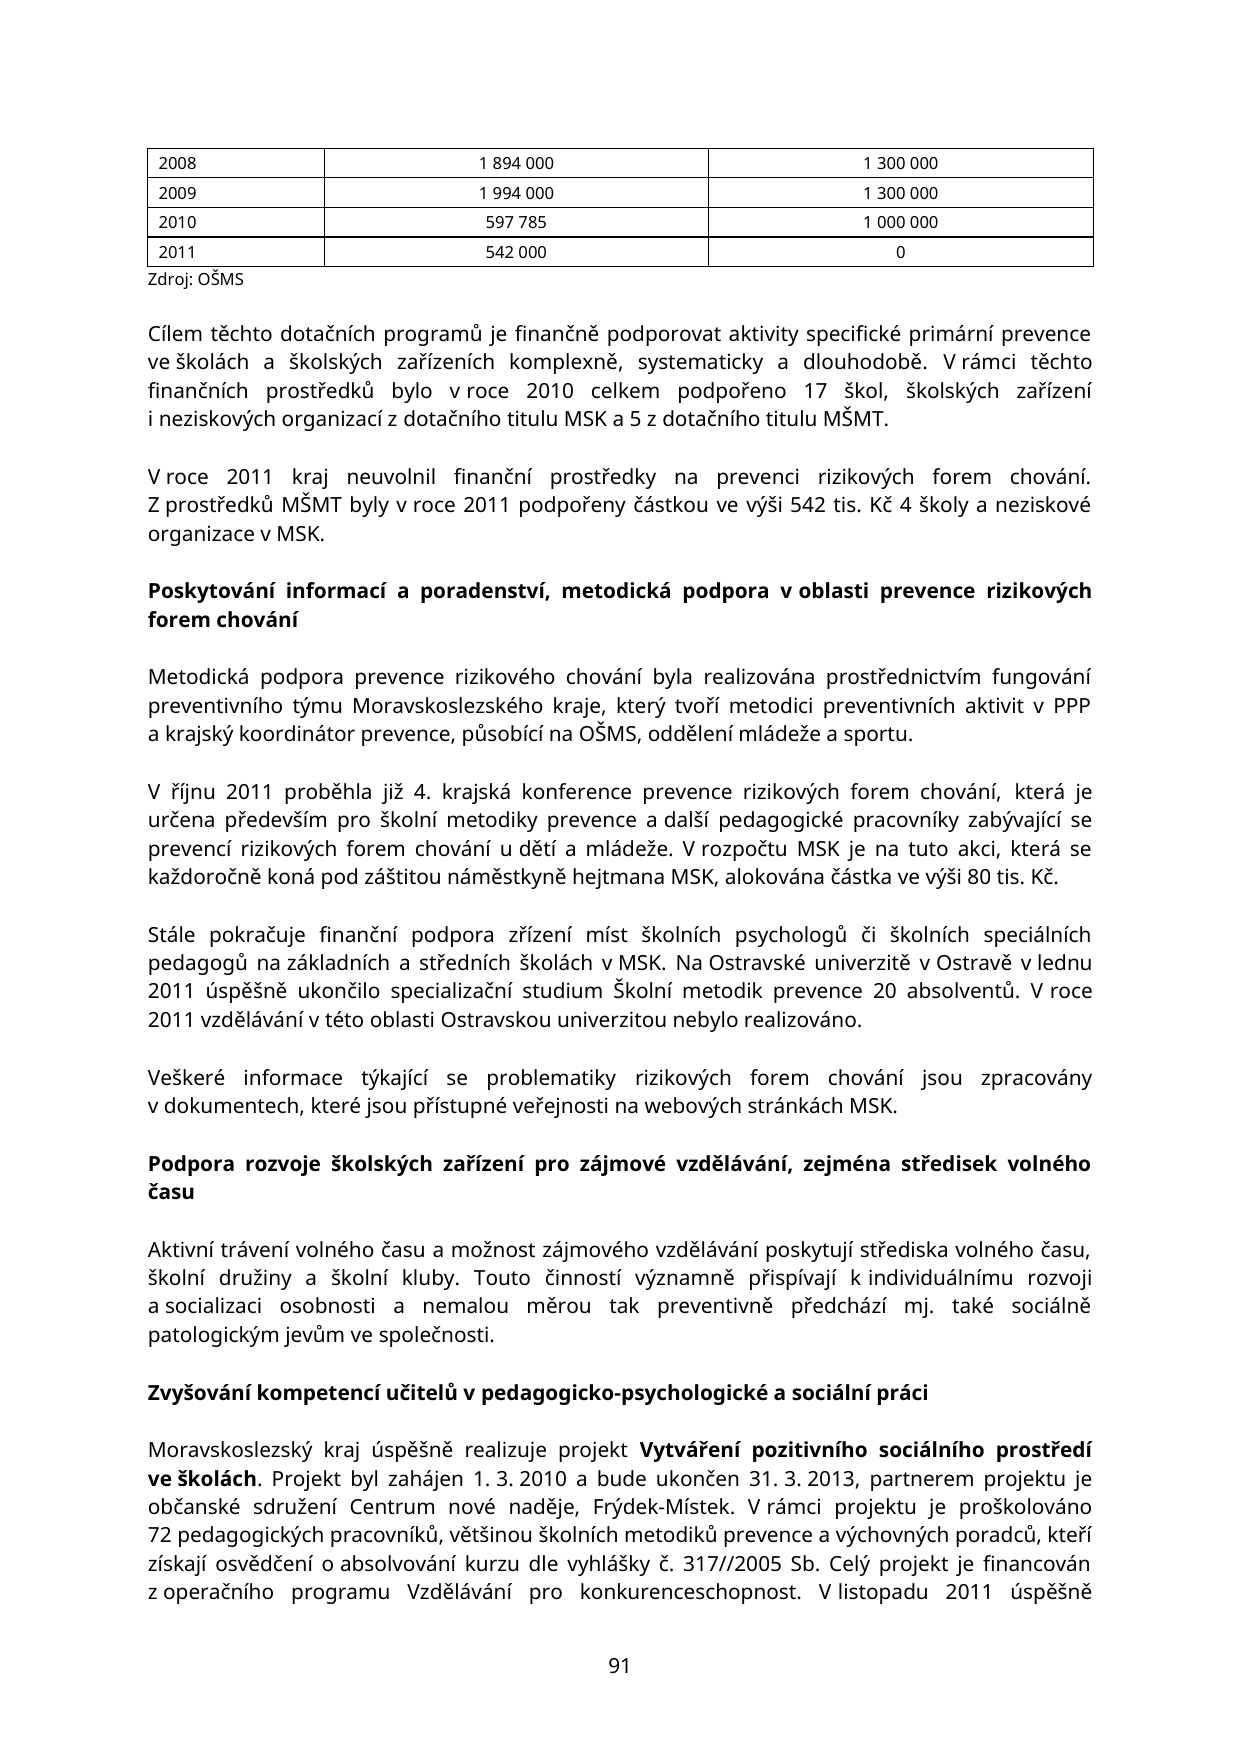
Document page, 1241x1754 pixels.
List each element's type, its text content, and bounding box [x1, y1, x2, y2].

text Cílem těchto dotačních programů je finančně podporovat aktivity specifické primární prevence ve školách a školských zařízeních komplexně, systematicky a dlouhodobě. V rámci těchto finančních prostředků bylo v roce 2010 celkem podpořeno 17 škol, školských zařízení i neziskových organizací z dotačního titulu MSK a 5 z dotačního titulu MŠMT. [148, 319, 1092, 433]
table_cell 597 785 [325, 208, 708, 236]
table_cell 1 000 000 [709, 208, 1093, 236]
text Metodická podpora prevence rizikového chování byla realizována prostřednictvím fungování preventivního týmu Moravskoslezského kraje, který tvoří metodici preventivních aktivit v PPP a krajský koordinátor prevence, působící na OŠMS, oddělení mládeže a sportu. [148, 662, 1092, 748]
text Aktivní trávení volného času a možnost zájmového vzdělávání poskytují střediska volného času, školní družiny a školní kluby. Touto činností významně přispívají k individuálnímu rozvoji a socializaci osobnosti a nemalou měrou tak preventivně předchází mj. také sociálně patologickým jevům ve společnosti. [148, 1235, 1092, 1348]
text Zdroj: OŠMS [148, 267, 1092, 290]
text Poskytování informací a poradenství, metodická podpora v oblasti prevence rizikových forem chování [148, 576, 1092, 633]
text Veškeré informace týkající se problematiky rizikových forem chování jsou zpracovány v dokumentech, které jsou přístupné veřejnosti na webových stránkách MSK. [148, 1063, 1092, 1119]
table_cell 2011 [148, 238, 324, 266]
table_cell 542 000 [325, 238, 708, 266]
table_cell 2008 [148, 149, 324, 177]
table_cell 1 894 000 [325, 149, 708, 177]
text Stále pokračuje finanční podpora zřízení míst školních psychologů či školních speciálních pedagogů na základních a středních školách v MSK. Na Ostravské univerzitě v Ostravě v lednu 2011 úspěšně ukončilo specializační studium Školní metodik prevence 20 absolventů. V roce 2011 vzdělávání v této oblasti Ostravskou univerzitou nebylo realizováno. [148, 920, 1092, 1033]
table_cell 1 300 000 [709, 178, 1093, 207]
text Moravskoslezský kraj úspěšně realizuje projekt Vytváření pozitivního sociálního prostředí ve školách. Projekt byl zahájen 1. 3. 2010 a bude ukončen 31. 3. 2013, partnerem projektu je občanské sdružení Centrum nové naděje, Frýdek-Místek. V rámci projektu je proškolováno 72 pedagogických pracovníků, většinou školních metodiků prevence a výchovných poradců, kteří získají osvědčení o absolvování kurzu dle vyhlášky č. 317//2005 Sb. Celý projekt je financován z operačního programu Vzdělávání pro konkurenceschopnost. V listopadu 2011 úspěšně [148, 1435, 1092, 1606]
text V roce 2011 kraj neuvolnil finanční prostředky na prevenci rizikových forem chování. Z prostředků MŠMT byly v roce 2011 podpořeny částkou ve výši 542 tis. Kč 4 školy a neziskové organizace v MSK. [148, 462, 1092, 547]
table_cell 1 994 000 [325, 178, 708, 207]
text Zvyšování kompetencí učitelů v pedagogicko-psychologické a sociální práci [148, 1378, 1092, 1406]
text Podpora rozvoje školských zařízení pro zájmové vzdělávání, zejména středisek volného času [148, 1149, 1092, 1206]
table_cell 1 300 000 [709, 149, 1093, 177]
table_cell 0 [709, 238, 1093, 266]
text V říjnu 2011 proběhla již 4. krajská konference prevence rizikových forem chování, která je určena především pro školní metodiky prevence a další pedagogické pracovníky zabývající se prevencí rizikových forem chování u dětí a mládeže. V rozpočtu MSK je na tuto akci, která se každoročně koná pod záštitou náměstkyně hejtmana MSK, alokována částka ve výši 80 tis. Kč. [148, 777, 1092, 891]
table_cell 2010 [148, 208, 324, 236]
table_cell 2009 [148, 178, 324, 207]
